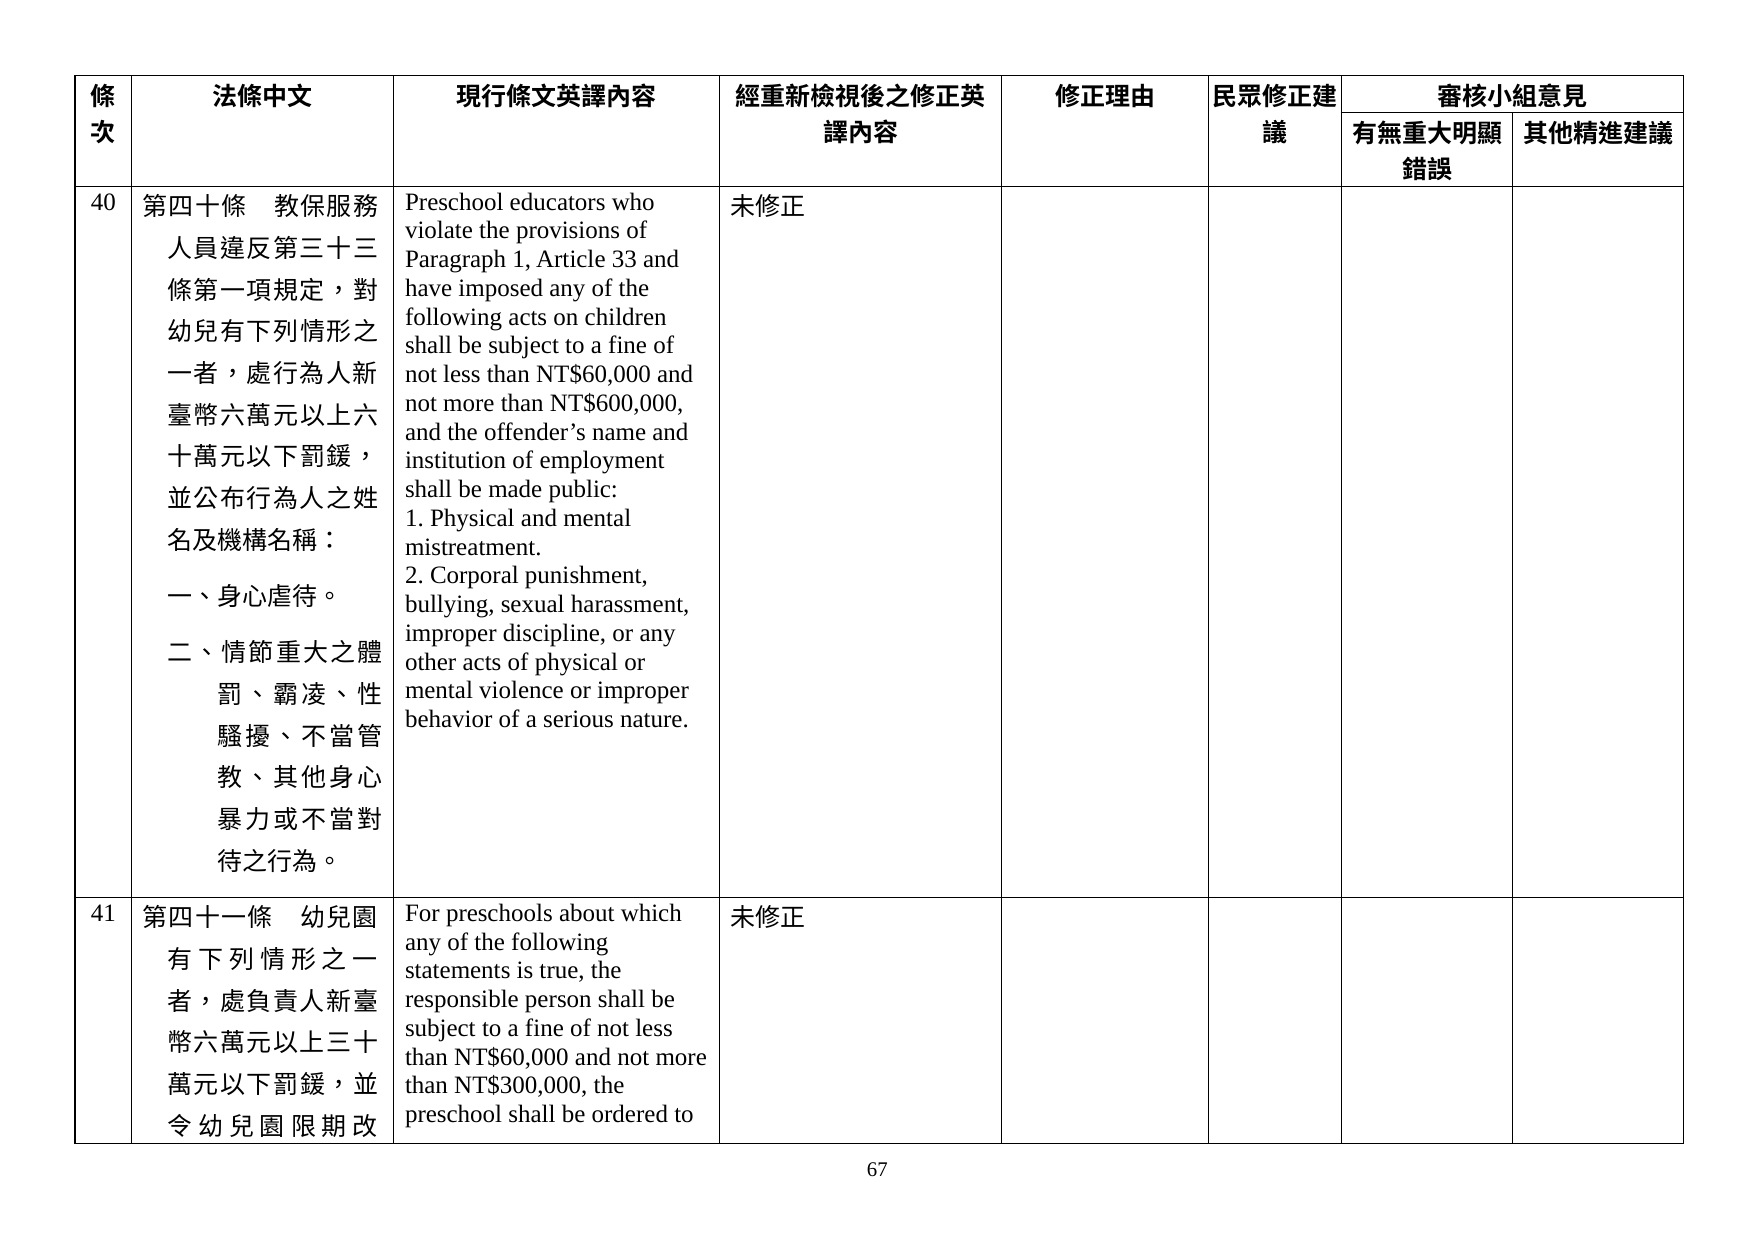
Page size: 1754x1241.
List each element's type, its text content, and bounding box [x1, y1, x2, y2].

table_header 民眾修正建議 [1209, 76, 1341, 186]
table_cell [1342, 898, 1512, 1142]
table_header 現行條文英譯內容 [394, 76, 719, 186]
table_header 審核小組意見 [1342, 76, 1683, 112]
table_header 法條中文 [132, 76, 393, 186]
table_cell For preschools about which any of the following statements is true, the responsible person shall be subject to a fine of not less than NT$60,000 and not more than NT$300,000, the preschool shall be ordered to [394, 898, 719, 1142]
table_cell 有無重大明顯錯誤 [1342, 113, 1512, 186]
table_cell Preschool educators who violate the provisions of Paragraph 1, Article 33 and have imposed any of the following acts on children shall be subject to a fine of not less than NT$60,000 and not more than NT$600,000, and the offender’s name and institution of employment shall be made public: 1. Physical and mental mistreatment. 2. Corporal punishment, bullying, sexual harassment, improper discipline, or any other acts of physical or mental violence or improper behavior of a serious nature. [394, 187, 719, 897]
table_cell 其他精進建議 [1513, 113, 1683, 186]
table_cell [1513, 187, 1683, 897]
table_cell 第四十一條 幼兒園有下列情形之一者，處負責人新臺幣六萬元以上三十萬元以下罰鍰，並令幼兒園限期改 [132, 898, 393, 1142]
table_cell [1002, 187, 1208, 897]
table_cell [1342, 187, 1512, 897]
table_cell [1209, 187, 1341, 897]
table_header 經重新檢視後之修正英譯內容 [720, 76, 1001, 186]
table_cell [1002, 898, 1208, 1142]
table_cell [1209, 898, 1341, 1142]
table_cell [1513, 898, 1683, 1142]
table_header 條次 [76, 76, 131, 186]
table_cell 41 [76, 898, 131, 1142]
table_cell 第四十條 教保服務人員違反第三十三條第一項規定，對幼兒有下列情形之一者，處行為人新臺幣六萬元以上六十萬元以下罰鍰，並公布行為人之姓名及機構名稱： 一、身心虐待。 二、情節重大之體罰、霸凌、性騷擾、不當管教、其他身心暴力或不當對待之行為。 [132, 187, 393, 897]
table_header 修正理由 [1002, 76, 1208, 186]
table_cell 40 [76, 187, 131, 897]
table_cell 未修正 [720, 898, 1001, 1142]
table_cell 未修正 [720, 187, 1001, 897]
